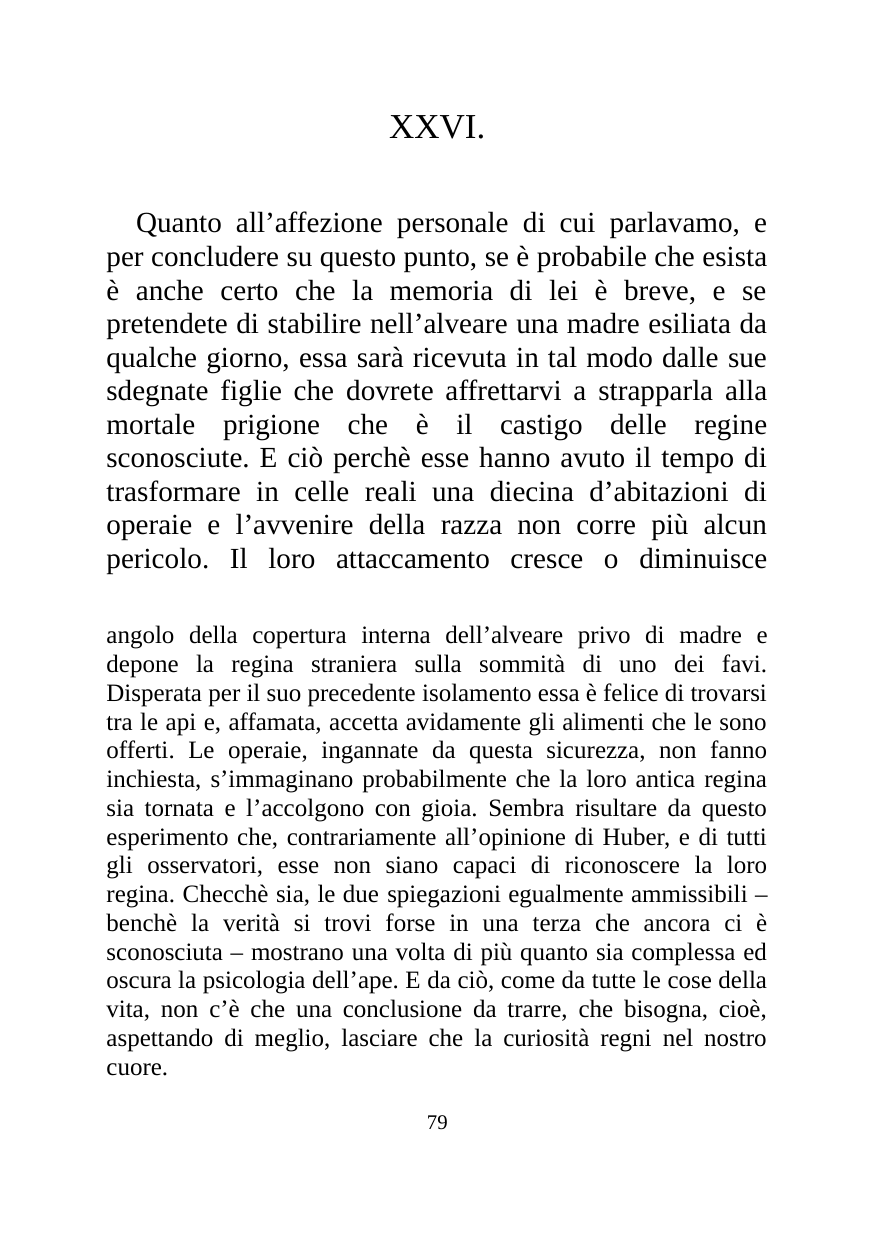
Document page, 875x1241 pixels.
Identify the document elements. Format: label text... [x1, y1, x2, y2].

text angolo della copertura interna dell’alveare privo di madre e depone la regina straniera sulla sommità di uno dei favi. Disperata per il suo precedente isolamento essa è felice di trovarsi tra le api e, affamata, accetta avidamente gli alimenti che le sono offerti. Le operaie, ingannate da questa sicurezza, non fanno inchiesta, s’immaginano probabilmente che la loro antica regina sia tornata e l’accolgono con gioia. Sembra risultare da questo esperimento che, contrariamente all’opinione di Huber, e di tutti gli osservatori, esse non siano capaci di riconoscere la loro regina. Checchè sia, le due spiegazioni egualmente ammissibili – benchè la verità si trovi forse in una terza che ancora ci è sconosciuta – mostrano una volta di più quanto sia complessa ed oscura la psicologia dell’ape. E da ciò, come da tutte le cose della vita, non c’è che una conclusione da trarre, che bisogna, cioè, aspettando di meglio, lasciare che la curiosità regni nel nostro cuore. [106, 620, 768, 1080]
subtitle XXVI. [106, 106, 768, 146]
text Quanto all’affezione personale di cui parlavamo, e per concludere su questo punto, se è probabile che esista è anche certo che la memoria di lei è breve, e se pretendete di stabilire nell’alveare una madre esiliata da qualche giorno, essa sarà ricevuta in tal modo dalle sue sdegnate figlie che dovrete affrettarvi a strapparla alla mortale prigione che è il castigo delle regine sconosciute. E ciò perchè esse hanno avuto il tempo di trasformare in celle reali una diecina d’abitazioni di operaie e l’avvenire della razza non corre più alcun pericolo. Il loro attaccamento cresce o diminuisce [106, 206, 768, 574]
